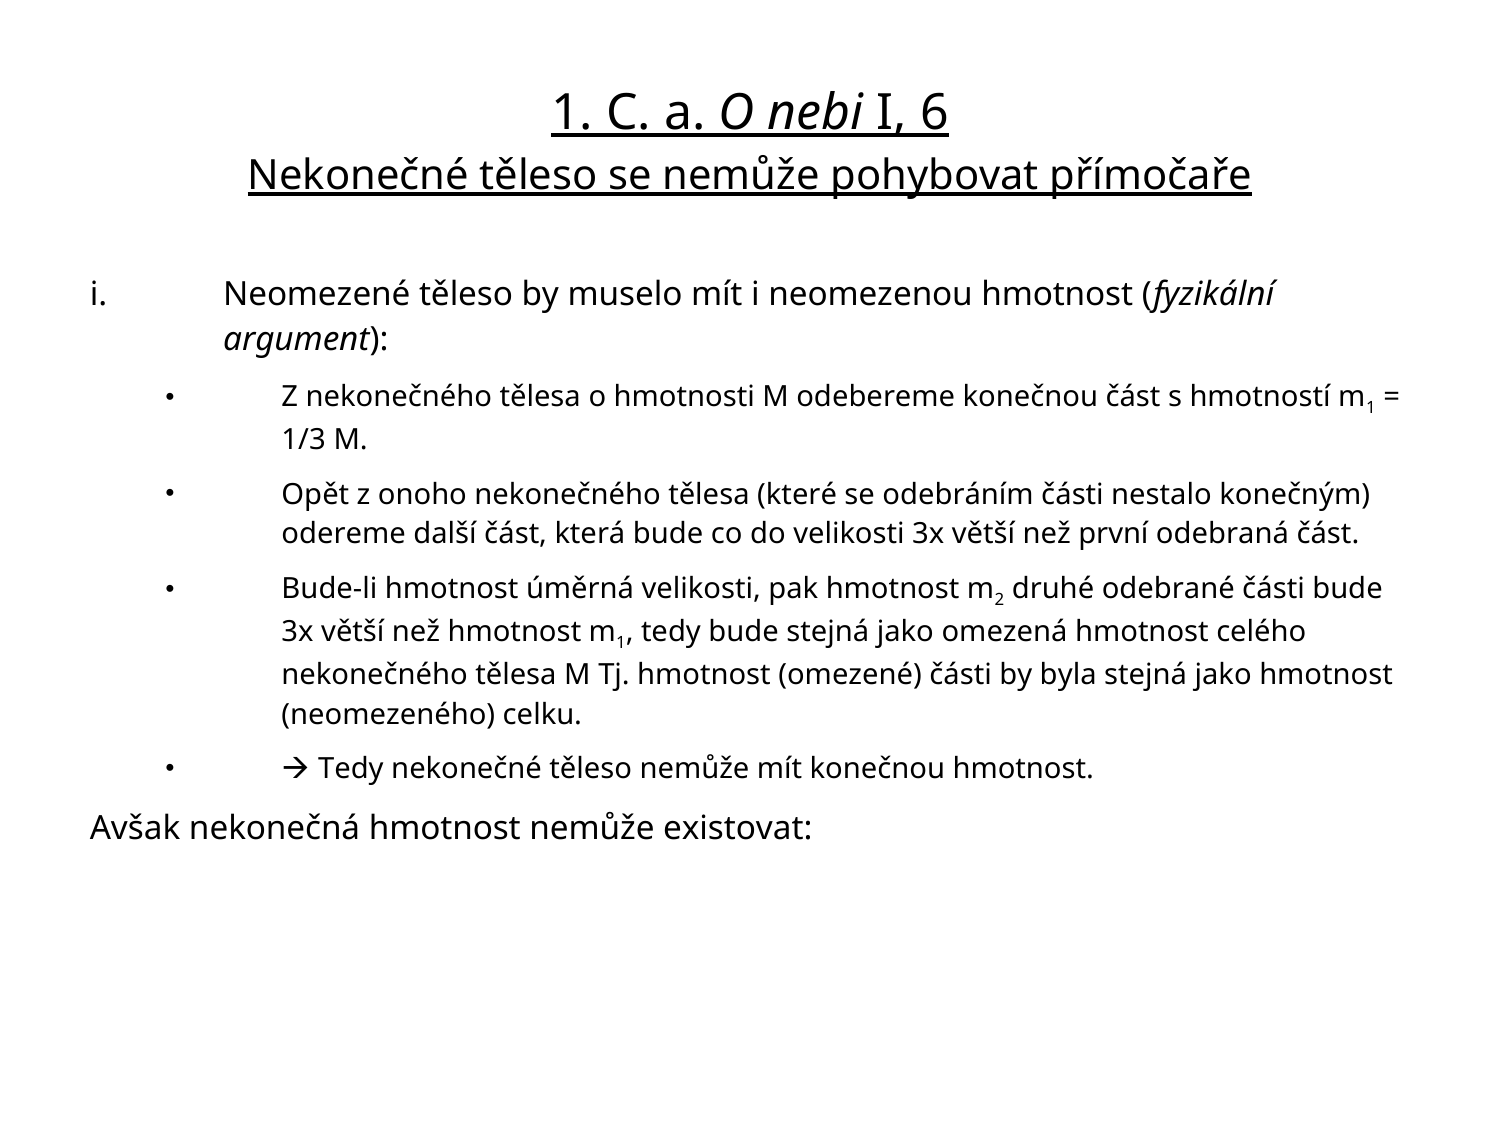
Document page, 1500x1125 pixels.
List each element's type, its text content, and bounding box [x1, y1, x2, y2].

list Neomezené těleso by muselo mít i neomezenou hmotnost (fyzikální argument): Z nekonečného tělesa o hmotnosti M odebereme konečnou část s hmotností m1 = 1/3 M. Opět z onoho nekonečného tělesa (které se odebráním části nestalo konečným) odereme další část, která bude co do velikosti 3x větší než první odebraná část. Bude-li hmotnost úměrná velikosti, pak hmotnost m2 druhé odebrané části bude 3x větší než hmotnost m1, tedy bude stejná jako omezená hmotnost celého nekonečného tělesa M Tj. hmotnost (omezené) části by byla stejná jako hmotnost (neomezeného) celku.  Tedy nekonečné těleso nemůže mít konečnou hmotnost. Avšak nekonečná hmotnost nemůže existovat: [75, 262, 1426, 1006]
title 1. C. a. O nebi I, 6 Nekonečné těleso se nemůže pohybovat přímočaře [75, 45, 1426, 233]
